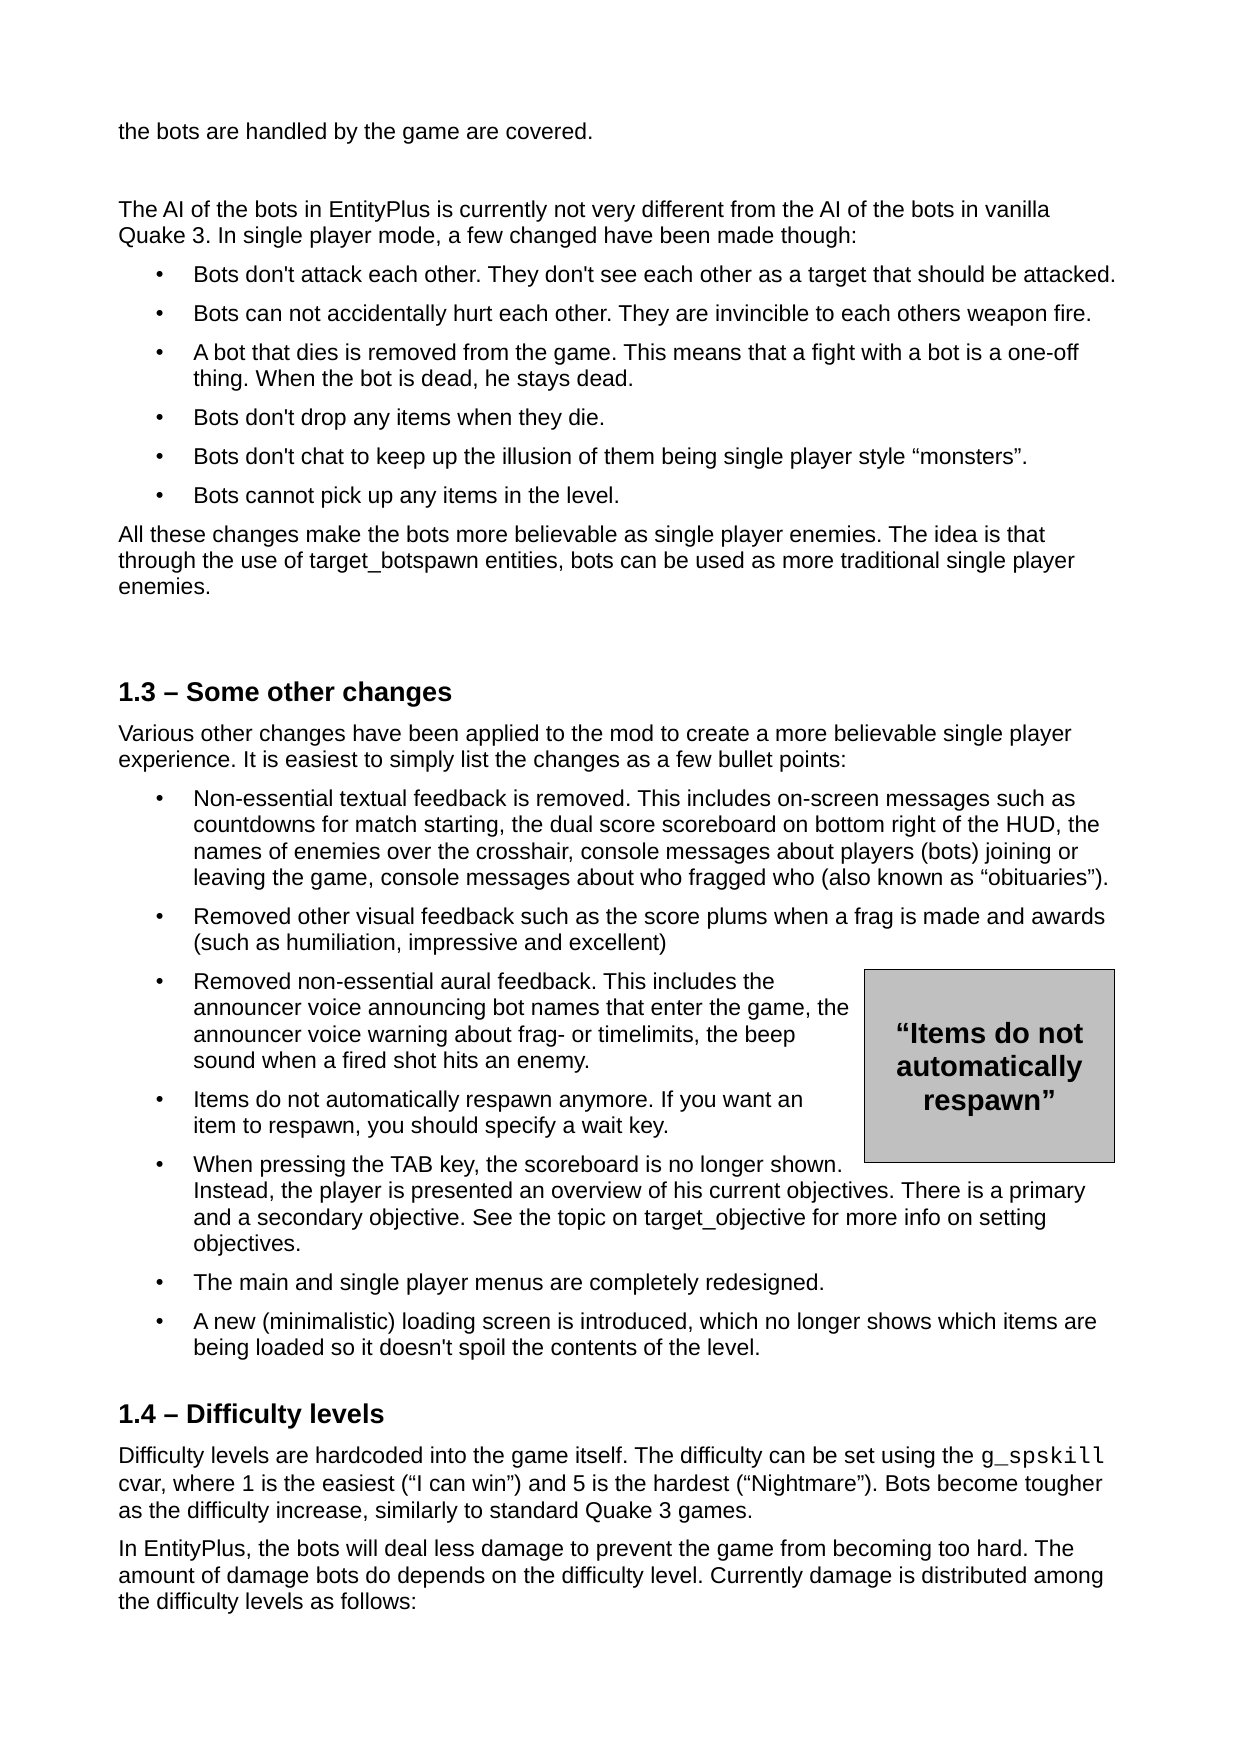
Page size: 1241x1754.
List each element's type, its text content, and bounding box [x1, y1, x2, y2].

text Difficulty levels are hardcoded into the game itself. The difficulty can be set using the g_spskill cvar, where 1 is the easiest (“I can win”) and 5 is the hardest (“Nightmare”). Bots become tougher as the difficulty increase, similarly to standard Quake 3 games. [118, 1442, 1122, 1523]
text All these changes make the bots more believable as single player enemies. The idea is that through the use of target_botspawn entities, bots can be used as more traditional single player enemies. [118, 521, 1122, 599]
subtitle 1.3 – Some other changes [118, 676, 1122, 707]
list Removed other visual feedback such as the score plums when a frag is made and awards (such as humiliation, impressive and excellent) [156, 903, 1122, 956]
list Bots cannot pick up any items in the level. [156, 482, 1122, 508]
list Bots can not accidentally hurt each other. They are invincible to each others weapon fire. [156, 300, 1122, 326]
list The main and single player menus are completely redesigned. [156, 1269, 1122, 1295]
list A bot that dies is removed from the game. This means that a fight with a bot is a one-off thing. When the bot is dead, he stays dead. [156, 339, 1122, 391]
text the bots are handled by the game are covered. [118, 118, 1122, 144]
list Removed non-essential aural feedback. This includes the announcer voice announcing bot names that enter the game, the announcer voice warning about frag- or timelimits, the beep sound when a fired shot hits an enemy. [156, 968, 1122, 1073]
list A new (minimalistic) loading screen is introduced, which no longer shows which items are being loaded so it doesn't spoil the contents of the level. [156, 1308, 1122, 1361]
subtitle 1.4 – Difficulty levels [118, 1398, 1122, 1429]
text Various other changes have been applied to the mod to create a more believable single player experience. It is easiest to simply list the changes as a few bullet points: [118, 720, 1122, 772]
list Items do not automatically respawn anymore. If you want an item to respawn, you should specify a wait key. [156, 1086, 864, 1139]
text The AI of the bots in EntityPlus is currently not very different from the AI of the bots in vanilla Quake 3. In single player mode, a few changed have been made though: [118, 196, 1122, 248]
list When pressing the TAB key, the scoreboard is no longer shown. Instead, the player is presented an overview of his current objectives. There is a primary and a secondary objective. See the topic on target_objective for more info on setting objectives. [156, 1151, 1122, 1257]
list Bots don't attack each other. They don't see each other as a target that should be attacked. [156, 261, 1122, 287]
text In EntityPlus, the bots will deal less damage to prevent the game from becoming too hard. The amount of damage bots do depends on the difficulty level. Currently damage is distributed among the difficulty levels as follows: [118, 1535, 1122, 1614]
list Non-essential textual feedback is removed. This includes on-screen messages such as countdowns for match starting, the dual score scoreboard on bottom right of the HUD, the names of enemies over the crosshair, console messages about players (bots) joining or leaving the game, console messages about who fragged who (also known as “obituaries”). [156, 785, 1122, 890]
list Bots don't chat to keep up the illusion of them being single player style “monsters”. [156, 443, 1122, 469]
list Bots don't drop any items when they die. [156, 404, 1122, 430]
